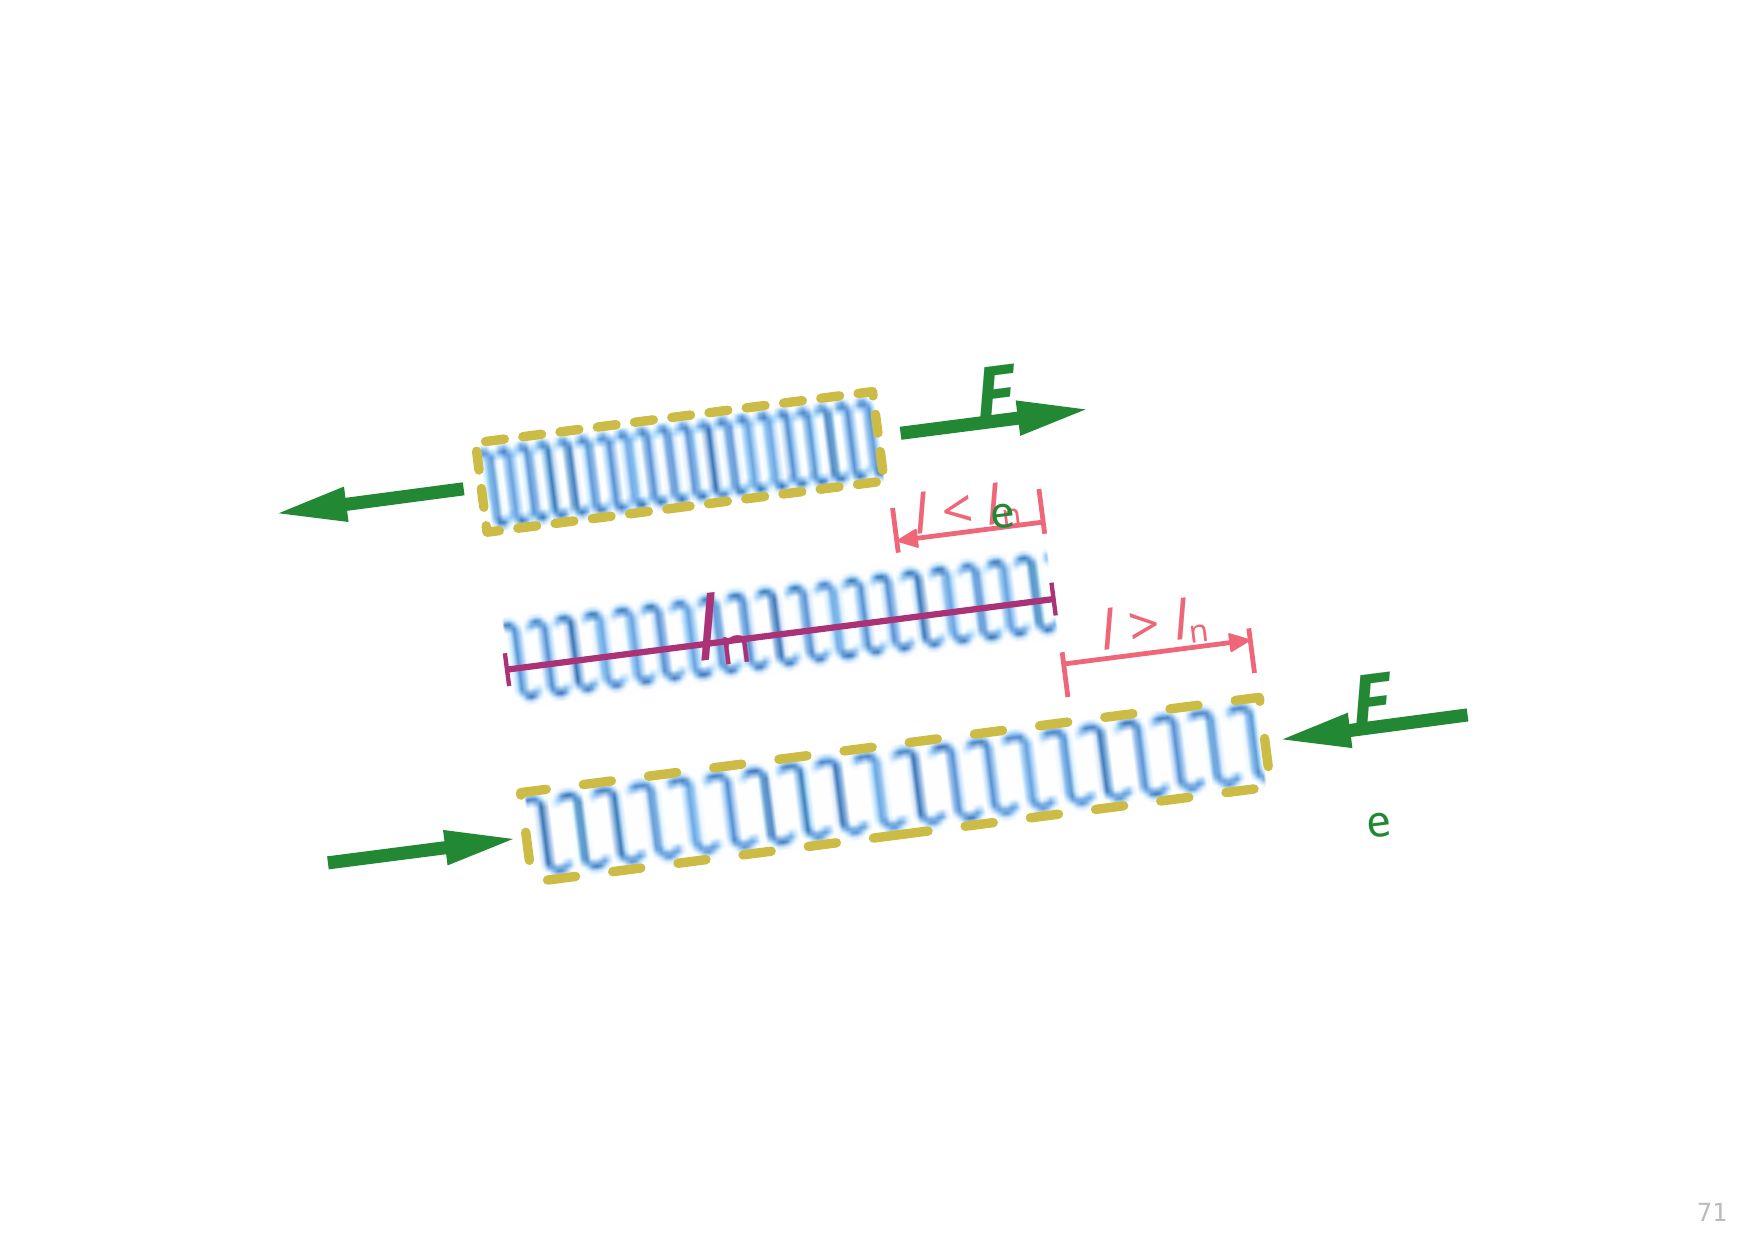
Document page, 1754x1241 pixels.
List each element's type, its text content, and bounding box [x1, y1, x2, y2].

text_box [327, 829, 513, 870]
picture [510, 603, 1059, 710]
text_box [278, 482, 465, 522]
picture [478, 391, 885, 533]
text_box [899, 400, 1086, 440]
text_box ln [671, 552, 768, 665]
text_box Fe [1328, 633, 1431, 723]
picture [759, 544, 1052, 633]
picture [525, 698, 1267, 885]
text_box Fe [952, 325, 1054, 418]
picture [501, 592, 681, 666]
text_box [1282, 708, 1469, 749]
